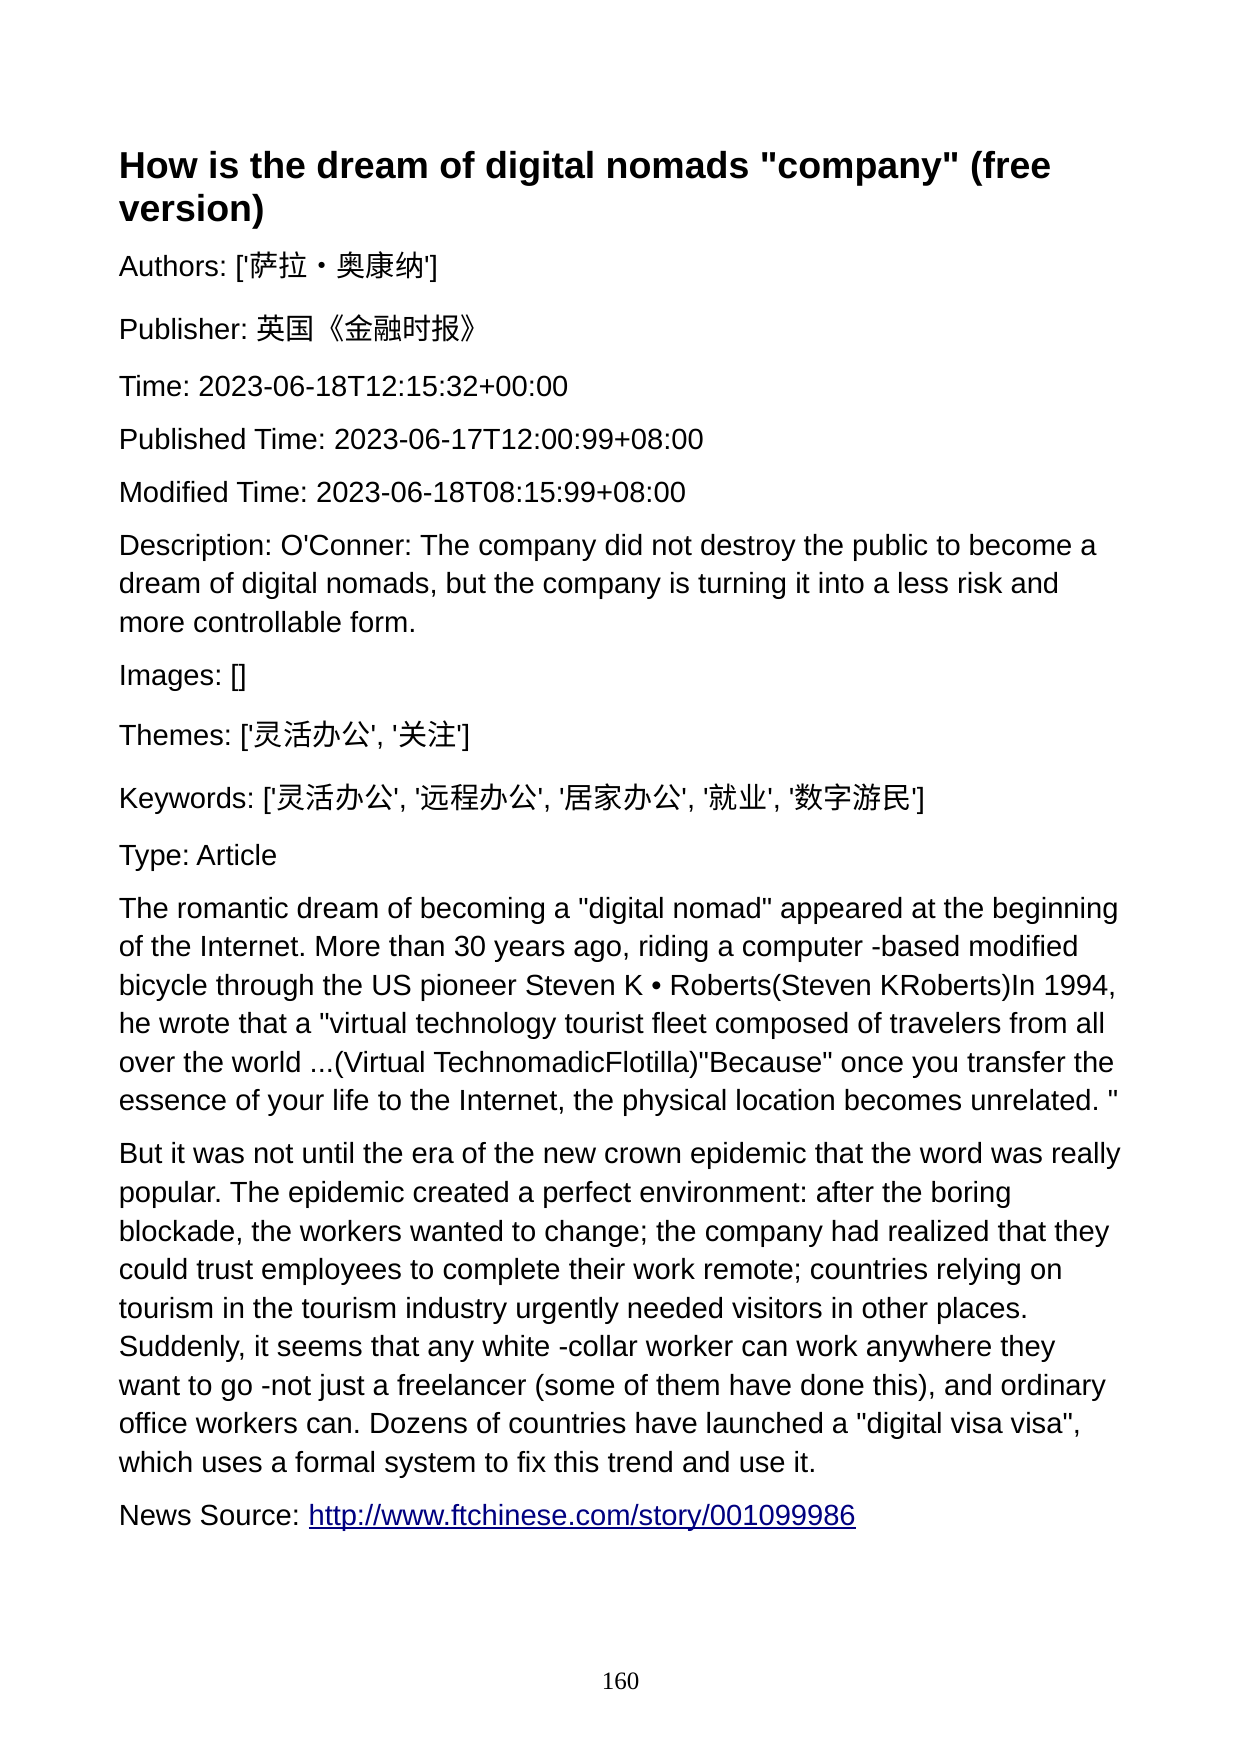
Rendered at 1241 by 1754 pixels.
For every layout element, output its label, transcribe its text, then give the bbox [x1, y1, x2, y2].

text Themes: ['灵活办公', '关注'] [118, 711, 1122, 753]
text The romantic dream of becoming a "digital nomad" appeared at the beginning of the Internet. More than 30 years ago, riding a computer -based modified bicycle through the US pioneer Steven K • Roberts(Steven KRoberts)In 1994, he wrote that a "virtual technology tourist fleet composed of travelers from all over the world ...(Virtual TechnomadicFlotilla)"Because" once you transfer the essence of your life to the Internet, the physical location becomes unrelated. " [118, 891, 1122, 1117]
text Publisher: 英国《金融时报》 [118, 305, 1122, 348]
text Description: O'Conner: The company did not destroy the public to become a dream of digital nomads, but the company is turning it into a less risk and more controllable form. [118, 528, 1122, 638]
text Keywords: ['灵活办公', '远程办公', '居家办公', '就业', '数字游民'] [118, 774, 1122, 817]
text Time: 2023-06-18T12:15:32+00:00 [118, 368, 1122, 402]
text But it was not until the era of the new crown epidemic that the word was really popular. The epidemic created a perfect environment: after the boring blockade, the workers wanted to change; the company had realized that they could trust employees to complete their work remote; countries relying on tourism in the tourism industry urgently needed visitors in other places. Suddenly, it seems that any white -collar worker can work anywhere they want to go -not just a freelancer (some of them have done this), and ordinary office workers can. Dozens of countries have launched a "digital visa visa", which uses a formal system to fix this trend and use it. [118, 1136, 1122, 1478]
text Type: Article [118, 837, 1122, 871]
text Modified Time: 2023-06-18T08:15:99+08:00 [118, 475, 1122, 508]
subtitle How is the dream of digital nomads "company" (free version) [118, 143, 1122, 230]
text News Source: http://www.ftchinese.com/story/001099986 [118, 1498, 1122, 1531]
text Images: [] [118, 658, 1122, 692]
text Published Time: 2023-06-17T12:00:99+08:00 [118, 422, 1122, 455]
text Authors: ['萨拉•奥康纳'] [118, 242, 1122, 284]
